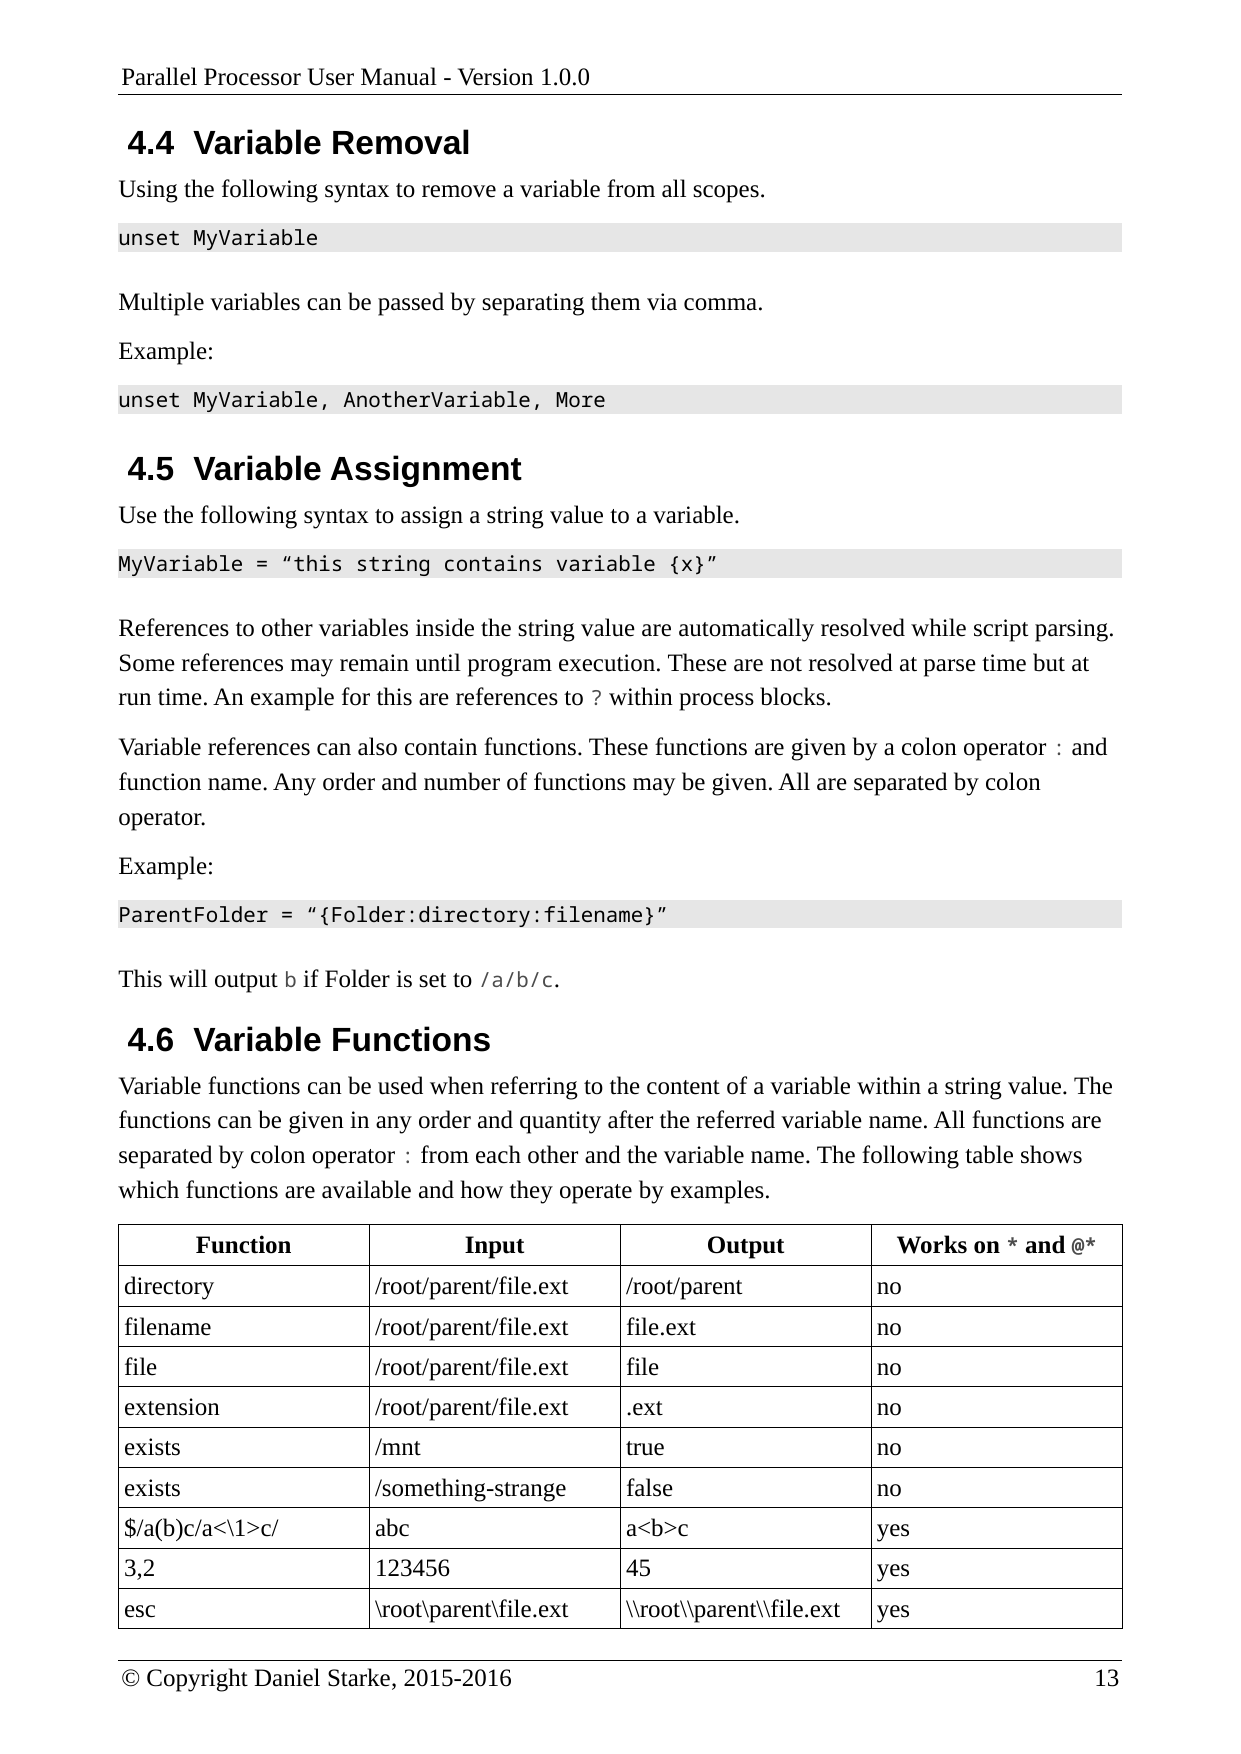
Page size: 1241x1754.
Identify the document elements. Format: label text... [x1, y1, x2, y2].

table_cell extension [119, 1387, 369, 1427]
table_cell /something-strange [370, 1468, 620, 1507]
table_cell esc [119, 1589, 369, 1628]
table_header Function [119, 1225, 369, 1265]
text unset MyVariable [118, 223, 1122, 252]
table_cell 123456 [370, 1549, 620, 1588]
table_cell 45 [621, 1549, 871, 1588]
text References to other variables inside the string value are automatically resolved while script parsing. Some references may remain until program execution. These are not resolved at parse time but at run time. An example for this are references to ? within process blocks. [118, 613, 1122, 712]
table_cell \\root\\parent\\file.ext [621, 1589, 871, 1628]
table_cell yes [872, 1508, 1122, 1548]
subtitle Variable Functions [118, 1020, 1122, 1059]
text Example: [118, 336, 1122, 365]
text Variable functions can be used when referring to the content of a variable within a string value. The functions can be given in any order and quantity after the referred variable name. All functions are separated by colon operator : from each other and the variable name. The following table shows which functions are available and how they operate by examples. [118, 1071, 1122, 1204]
table_cell abc [370, 1508, 620, 1548]
table_cell no [872, 1266, 1122, 1306]
table_cell a<b>c [621, 1508, 871, 1548]
text MyVariable = “this string contains variable {x}” [118, 549, 1122, 578]
table_cell /root/parent/file.ext [370, 1266, 620, 1306]
table_cell /root/parent [621, 1266, 871, 1306]
text This will output b if Folder is set to /a/b/c. [118, 964, 1122, 993]
text Using the following syntax to remove a variable from all scopes. [118, 174, 1122, 203]
table_cell file [119, 1347, 369, 1386]
text unset MyVariable, AnotherVariable, More [118, 385, 1122, 414]
table_cell true [621, 1428, 871, 1467]
table_cell false [621, 1468, 871, 1507]
table_cell filename [119, 1307, 369, 1346]
subtitle Variable Removal [118, 123, 1122, 162]
table_cell no [872, 1307, 1122, 1346]
text Use the following syntax to assign a string value to a variable. [118, 500, 1122, 529]
table_header Input [370, 1225, 620, 1265]
table_cell yes [872, 1589, 1122, 1628]
text Variable references can also contain functions. These functions are given by a colon operator : and function name. Any order and number of functions may be given. All are separated by colon operator. [118, 732, 1122, 831]
table_cell exists [119, 1468, 369, 1507]
table_cell file [621, 1347, 871, 1386]
table_cell .ext [621, 1387, 871, 1427]
table_cell /mnt [370, 1428, 620, 1467]
table_cell file.ext [621, 1307, 871, 1346]
table_cell $/a(b)c/a<\1>c/ [119, 1508, 369, 1548]
subtitle Variable Assignment [118, 449, 1122, 488]
table_cell exists [119, 1428, 369, 1467]
text Multiple variables can be passed by separating them via comma. [118, 287, 1122, 316]
table_cell no [872, 1468, 1122, 1507]
table_cell /root/parent/file.ext [370, 1307, 620, 1346]
table_cell no [872, 1428, 1122, 1467]
table_cell 3,2 [119, 1549, 369, 1588]
table_cell /root/parent/file.ext [370, 1387, 620, 1427]
table_cell directory [119, 1266, 369, 1306]
text ParentFolder = “{Folder:directory:filename}” [118, 900, 1122, 928]
table_cell no [872, 1387, 1122, 1427]
table_header Output [621, 1225, 871, 1265]
table_cell no [872, 1347, 1122, 1386]
table_header Works on * and @* [872, 1225, 1122, 1265]
text Example: [118, 851, 1122, 880]
table_cell /root/parent/file.ext [370, 1347, 620, 1386]
table_cell yes [872, 1549, 1122, 1588]
table_cell \root\parent\file.ext [370, 1589, 620, 1628]
